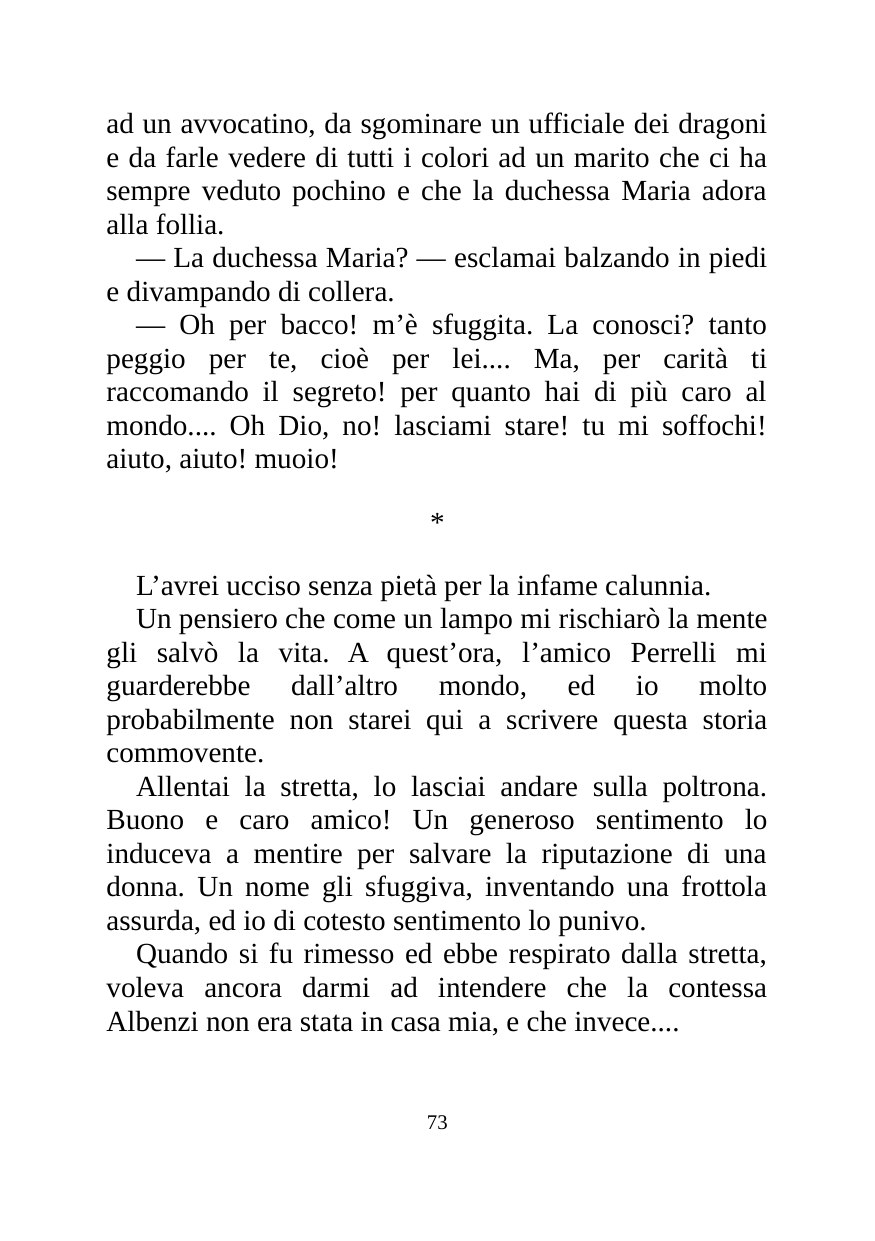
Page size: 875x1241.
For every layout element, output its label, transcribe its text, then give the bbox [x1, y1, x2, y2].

text Quando si fu rimesso ed ebbe respirato dalla stretta, voleva ancora darmi ad intendere che la contessa Albenzi non era stata in casa mia, e che invece.... [106, 937, 768, 1037]
text Un pensiero che come un lampo mi rischiarò la mente gli salvò la vita. A quest’ora, l’amico Perrelli mi guarderebbe dall’altro mondo, ed io molto probabilmente non starei qui a scrivere questa storia commovente. [106, 601, 768, 769]
text — La duchessa Maria? — esclamai balzando in piedi e divampando di collera. [106, 240, 768, 307]
text L’avrei ucciso senza pietà per la infame calunnia. [106, 568, 768, 601]
text Allentai la stretta, lo lasciai andare sulla poltrona. Buono e caro amico! Un generoso sentimento lo induceva a mentire per salvare la riputazione di una donna. Un nome gli sfuggiva, inventando una frottola assurda, ed io di cotesto sentimento lo punivo. [106, 769, 768, 937]
text ad un avvocatino, da sgominare un ufficiale dei dragoni e da farle vedere di tutti i colori ad un marito che ci ha sempre veduto pochino e che la duchessa Maria adora alla follia. [106, 106, 768, 240]
text * [106, 505, 768, 538]
text — Oh per bacco! m’è sfuggita. La conosci? tanto peggio per te, cioè per lei.... Ma, per carità ti raccomando il segreto! per quanto hai di più caro al mondo.... Oh Dio, no! lasciami stare! tu mi soffochi! aiuto, aiuto! muoio! [106, 307, 768, 475]
